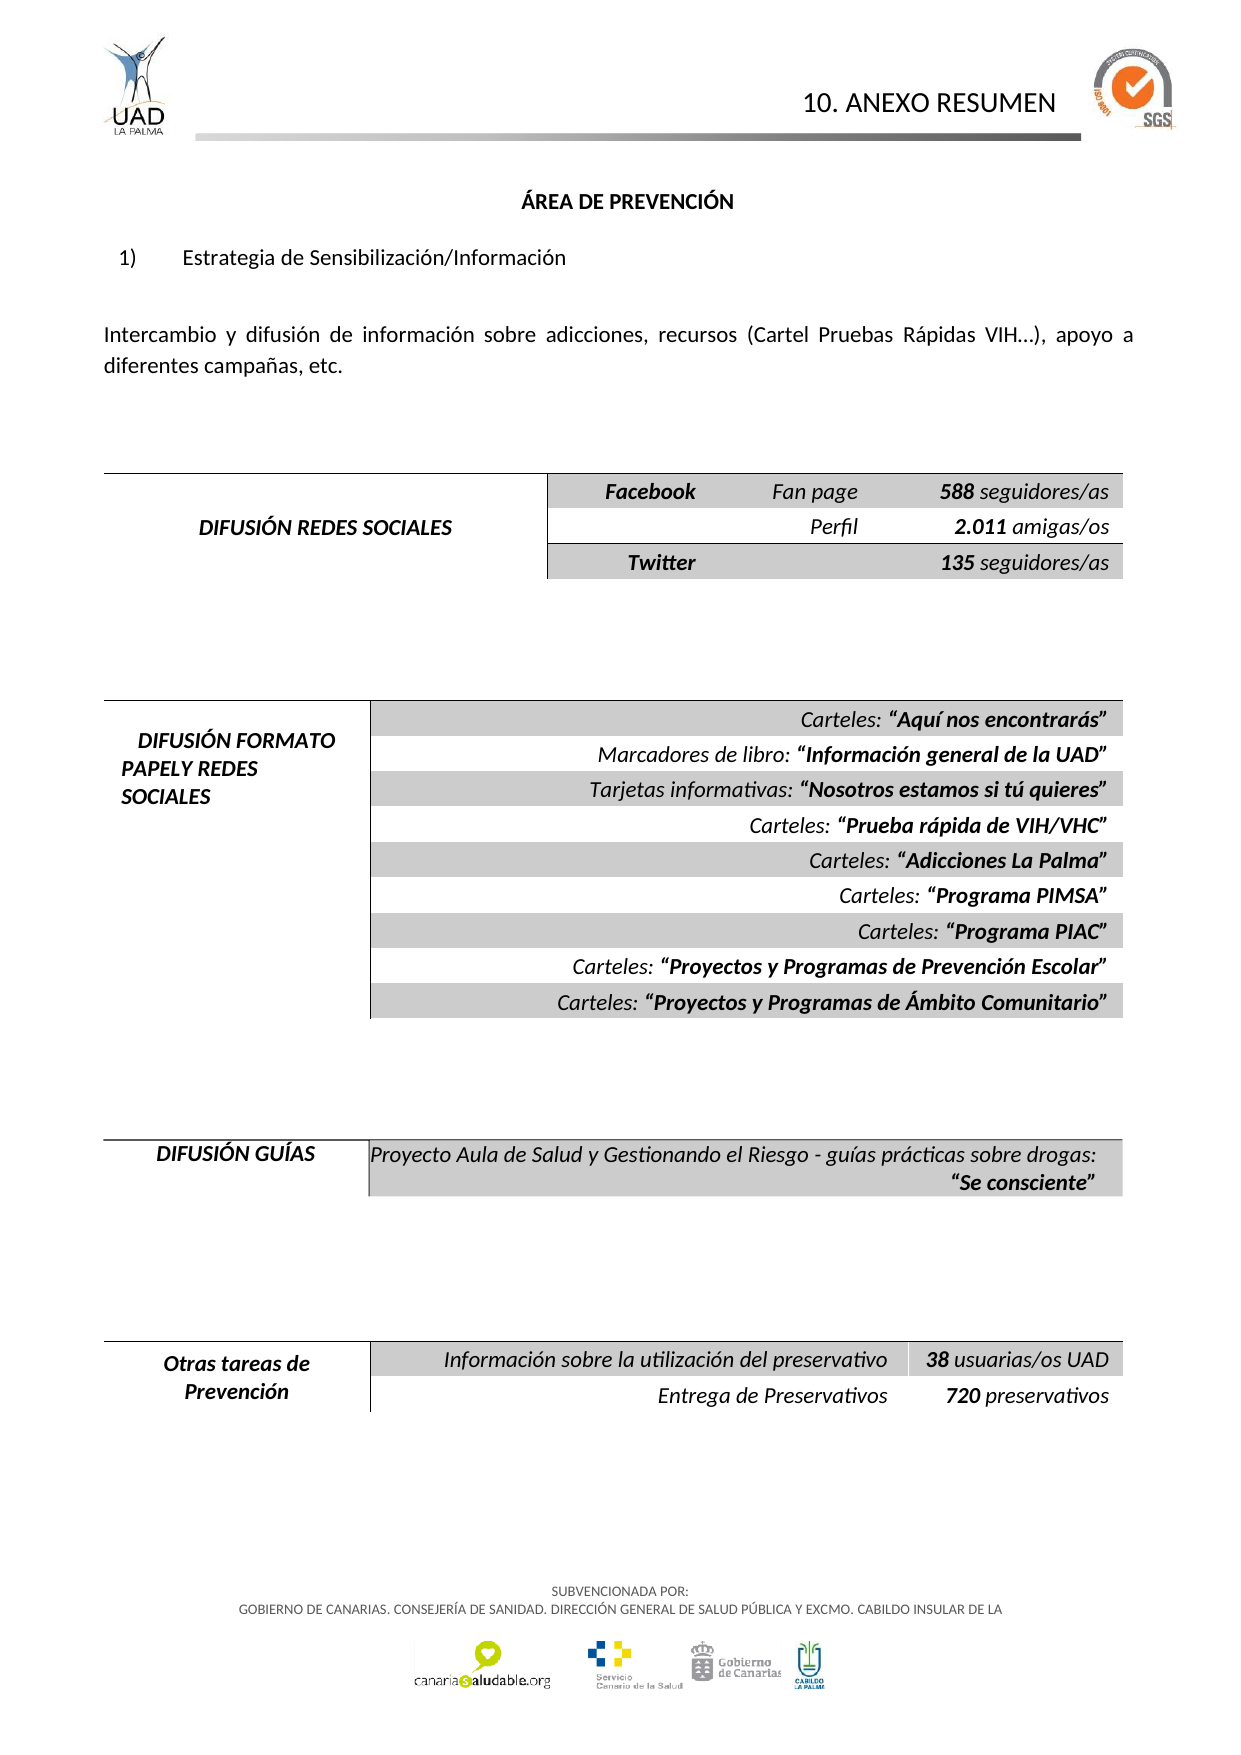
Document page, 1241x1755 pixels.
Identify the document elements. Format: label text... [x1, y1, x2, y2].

table_cell Marcadores de libro: “Información general de la UAD” [371, 736, 1123, 771]
table_cell Carteles: “Proyectos y Programas de Ámbito Comunitario” [371, 983, 1123, 1018]
table_cell Perfil [736, 508, 901, 543]
table_cell Carteles: “Prueba rápida de VIH/VHC” [371, 806, 1123, 842]
list Estrategia de Sensibilización/Información [118, 243, 1240, 271]
table_header Otras tareas de Prevención [104, 1342, 370, 1412]
table_cell Carteles: “Proyectos y Programas de Prevención Escolar” [371, 948, 1123, 983]
table_cell [548, 508, 736, 543]
table_cell [736, 544, 901, 579]
table_cell Twitter [548, 544, 736, 579]
text diferentes campañas, etc. [103, 351, 1240, 379]
table_header 38 usuarias/os UAD [909, 1342, 1123, 1376]
table_header DIFUSIÓN FORMATO PAPELY REDES SOCIALES [104, 701, 370, 1018]
table_header Facebook [548, 474, 736, 508]
table_cell Carteles: “Adicciones La Palma” [371, 842, 1123, 877]
table_cell 720 preservativos [909, 1376, 1123, 1412]
table_header Fan page [736, 474, 901, 508]
table_cell Tarjetas informativas: “Nosotros estamos si tú quieres” [371, 771, 1123, 806]
table_cell Carteles: “Programa PIAC” [371, 913, 1123, 948]
table_cell Entrega de Preservativos [371, 1376, 908, 1412]
table_header Información sobre la utilización del preservativo [371, 1342, 908, 1376]
text Intercambio y difusión de información sobre adicciones, recursos (Cartel Pruebas Rápidas VIH…), apoyo a [103, 321, 1240, 348]
table_header DIFUSIÓN REDES SOCIALES [104, 474, 547, 579]
table_header 588 seguidores/as [901, 474, 1123, 508]
table_header Carteles: “Aquí nos encontrarás” [371, 701, 1123, 736]
table_cell 135 seguidores/as [901, 544, 1123, 579]
text ÁREA DE PREVENCIÓN [353, 187, 902, 215]
table_cell 2.011 amigas/os [901, 508, 1123, 543]
table_cell Carteles: “Programa PIMSA” [371, 877, 1123, 912]
